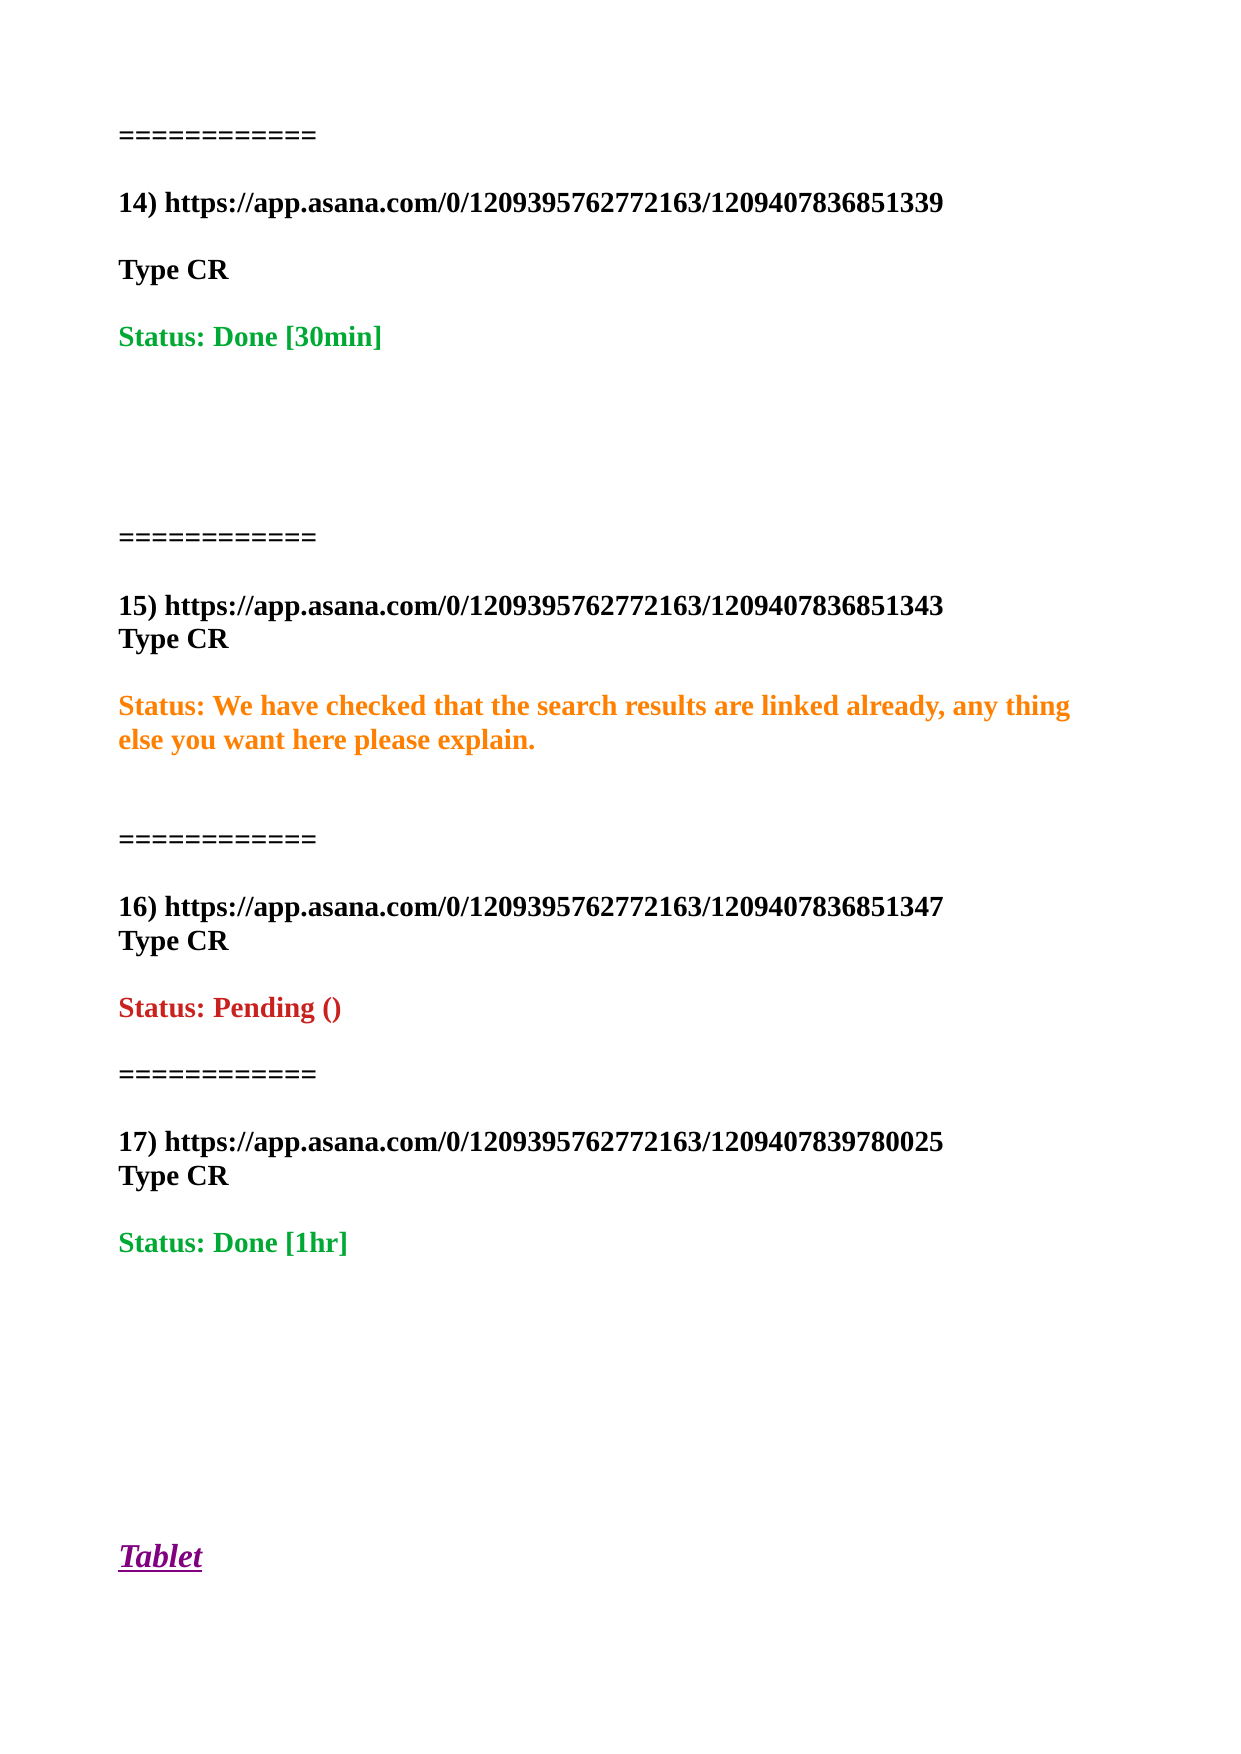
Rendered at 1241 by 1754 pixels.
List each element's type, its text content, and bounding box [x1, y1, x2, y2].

text Type CR [118, 923, 1122, 957]
text ============ [118, 1057, 1122, 1091]
text Status: Done [30min] [118, 319, 1122, 353]
text 14) https://app.asana.com/0/1209395762772163/1209407836851339 [118, 185, 1122, 219]
text Status: We have checked that the search results are linked already, any thing else you want here please explain. [118, 688, 1122, 755]
text Status: Pending () [118, 990, 1122, 1024]
text ============ [118, 521, 1122, 554]
text ============ [118, 822, 1122, 856]
text 16) https://app.asana.com/0/1209395762772163/1209407836851347 [118, 889, 1122, 923]
text Tablet [118, 1536, 1122, 1575]
text Type CR [118, 252, 1122, 286]
text Type CR [118, 621, 1122, 655]
text 15) https://app.asana.com/0/1209395762772163/1209407836851343 [118, 588, 1122, 621]
text Status: Done [1hr] [118, 1225, 1122, 1258]
text Type CR [118, 1158, 1122, 1191]
text 17) https://app.asana.com/0/1209395762772163/1209407839780025 [118, 1124, 1122, 1158]
text ============ [118, 118, 1122, 152]
